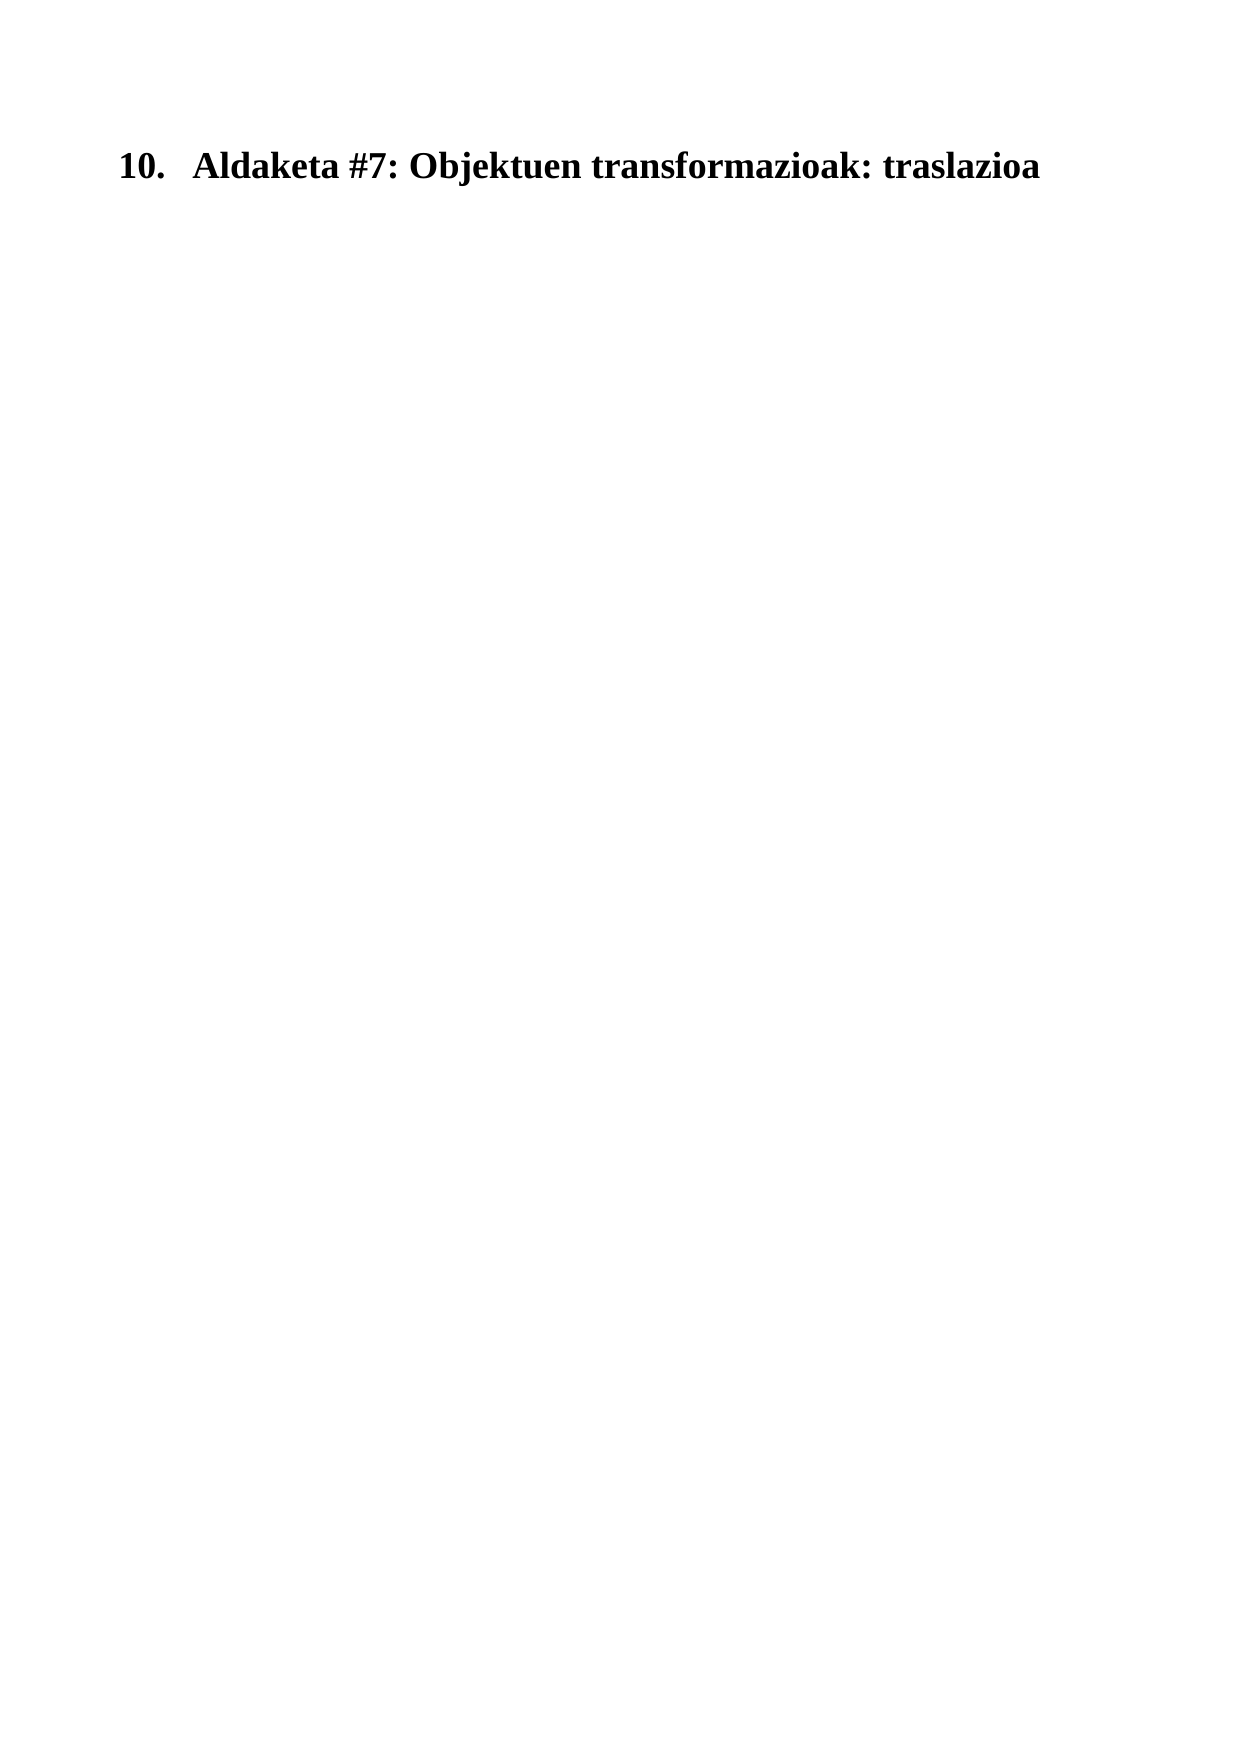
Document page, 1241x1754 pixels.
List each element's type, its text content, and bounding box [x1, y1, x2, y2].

subtitle Aldaketa #7: Objektuen transformazioak: traslazioa [118, 143, 1122, 187]
